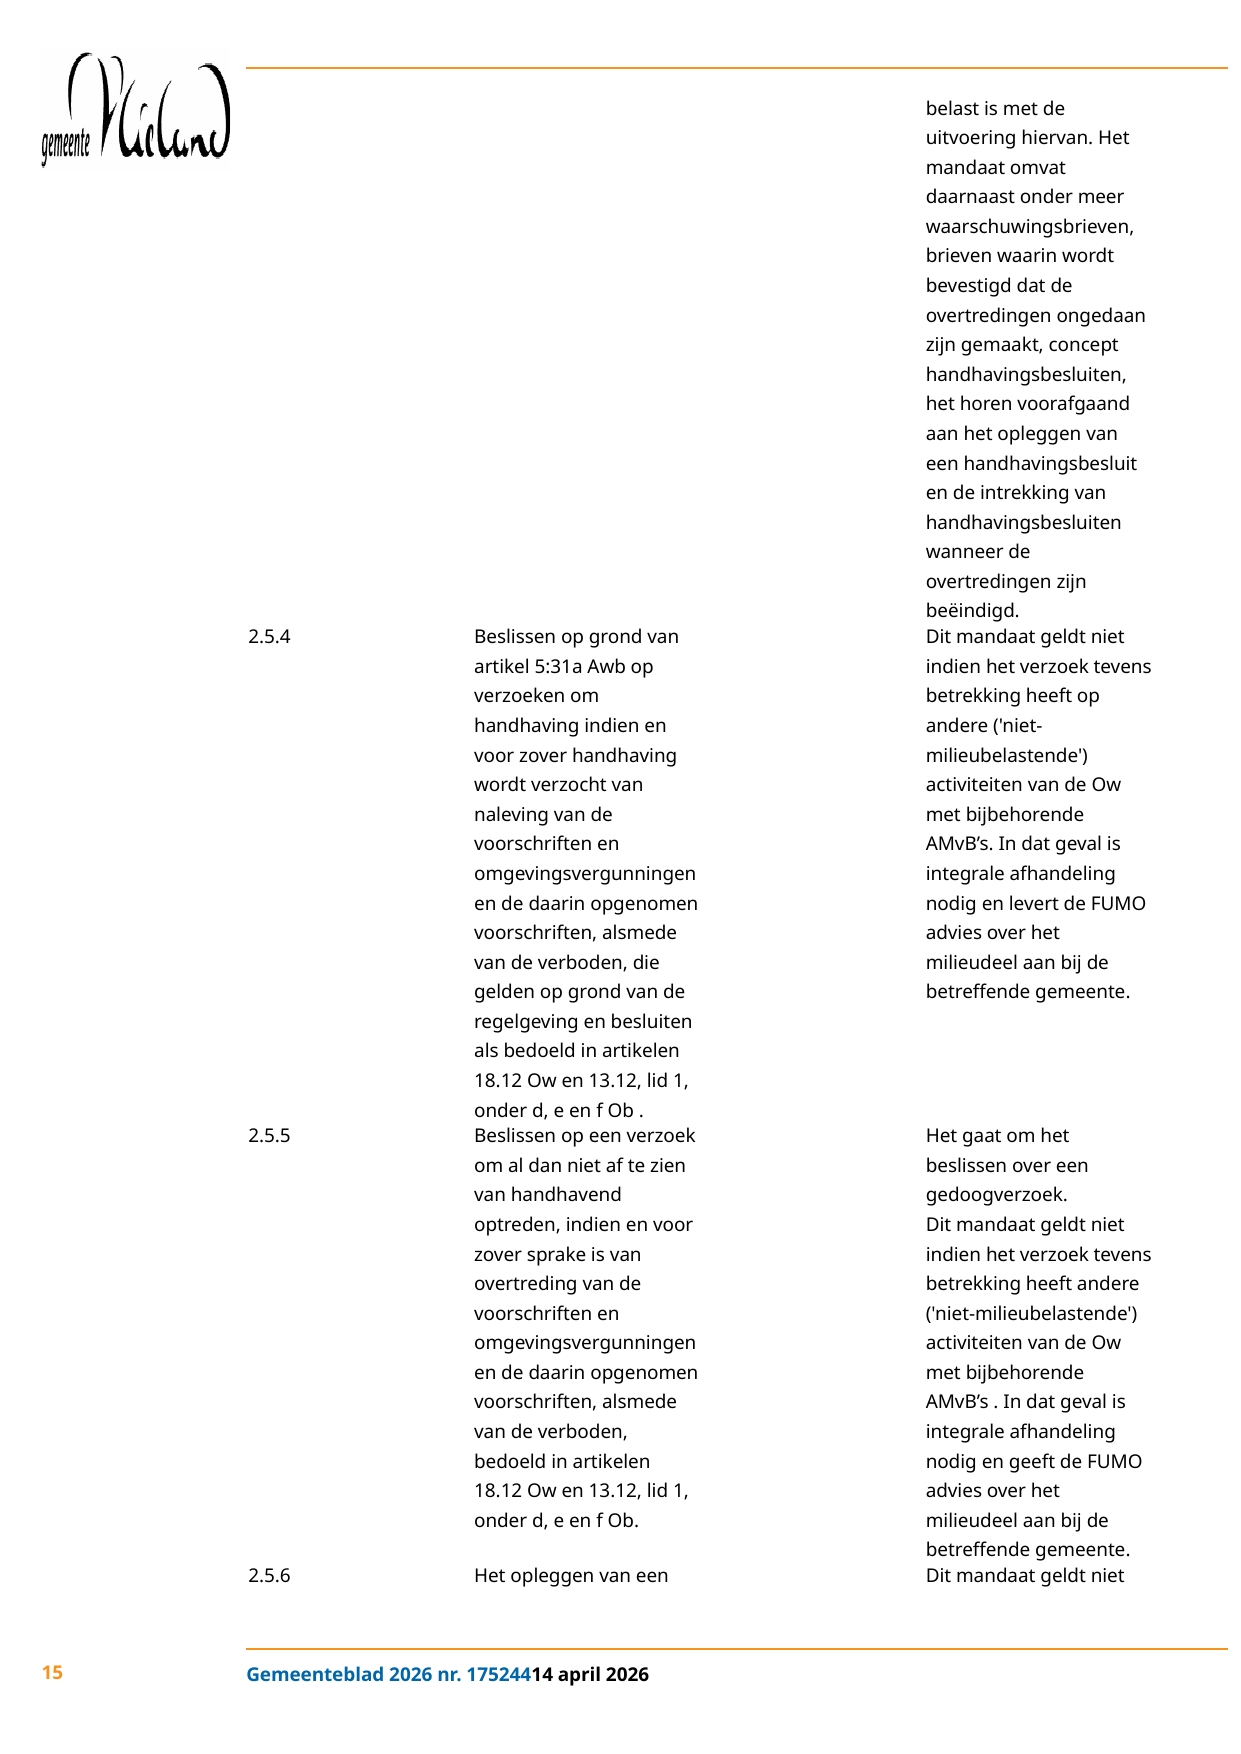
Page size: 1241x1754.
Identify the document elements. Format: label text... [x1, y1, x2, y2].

table_cell Dit mandaat geldt niet [926, 1563, 1152, 1588]
table_cell [700, 1123, 926, 1562]
table_cell [474, 95, 700, 623]
table_cell [248, 95, 474, 623]
table_cell Dit mandaat geldt niet indien het verzoek tevens betrekking heeft op andere ('niet-milieubelastende') activiteiten van de Ow met bijbehorende AMvB’s. In dat geval is integrale afhandeling nodig en levert de FUMO advies over het milieudeel aan bij de betreffende gemeente. [926, 624, 1152, 1122]
table_cell Beslissen op een verzoek om al dan niet af te zien van handhavend optreden, indien en voor zover sprake is van overtreding van de voorschriften en omgevingsvergunningen en de daarin opgenomen voorschriften, alsmede van de verboden, bedoeld in artikelen 18.12 Ow en 13.12, lid 1, onder d, e en f Ob. [474, 1123, 700, 1562]
table_cell 2.5.5 [248, 1123, 474, 1562]
table_cell Het opleggen van een [474, 1563, 700, 1588]
table_cell 2.5.6 [248, 1563, 474, 1588]
table_cell [700, 624, 926, 1122]
table_cell belast is met de uitvoering hiervan. Het mandaat omvat daarnaast onder meer waarschuwingsbrieven, brieven waarin wordt bevestigd dat de overtredingen ongedaan zijn gemaakt, concept handhavingsbesluiten, het horen voorafgaand aan het opleggen van een handhavingsbesluit en de intrekking van handhavingsbesluiten wanneer de overtredingen zijn beëindigd. [926, 95, 1152, 623]
picture [41, 47, 231, 172]
table_cell Beslissen op grond van artikel 5:31a Awb op verzoeken om handhaving indien en voor zover handhaving wordt verzocht van naleving van de voorschriften en omgevingsvergunningen en de daarin opgenomen voorschriften, alsmede van de verboden, die gelden op grond van de regelgeving en besluiten als bedoeld in artikelen 18.12 Ow en 13.12, lid 1, onder d, e en f Ob . [474, 624, 700, 1122]
table_cell Het gaat om het beslissen over een gedoogverzoek. Dit mandaat geldt niet indien het verzoek tevens betrekking heeft andere ('niet-milieubelastende') activiteiten van de Ow met bijbehorende AMvB’s . In dat geval is integrale afhandeling nodig en geeft de FUMO advies over het milieudeel aan bij de betreffende gemeente. [926, 1123, 1152, 1562]
table_cell 2.5.4 [248, 624, 474, 1122]
table_cell [700, 1563, 926, 1588]
table_cell [700, 95, 926, 623]
